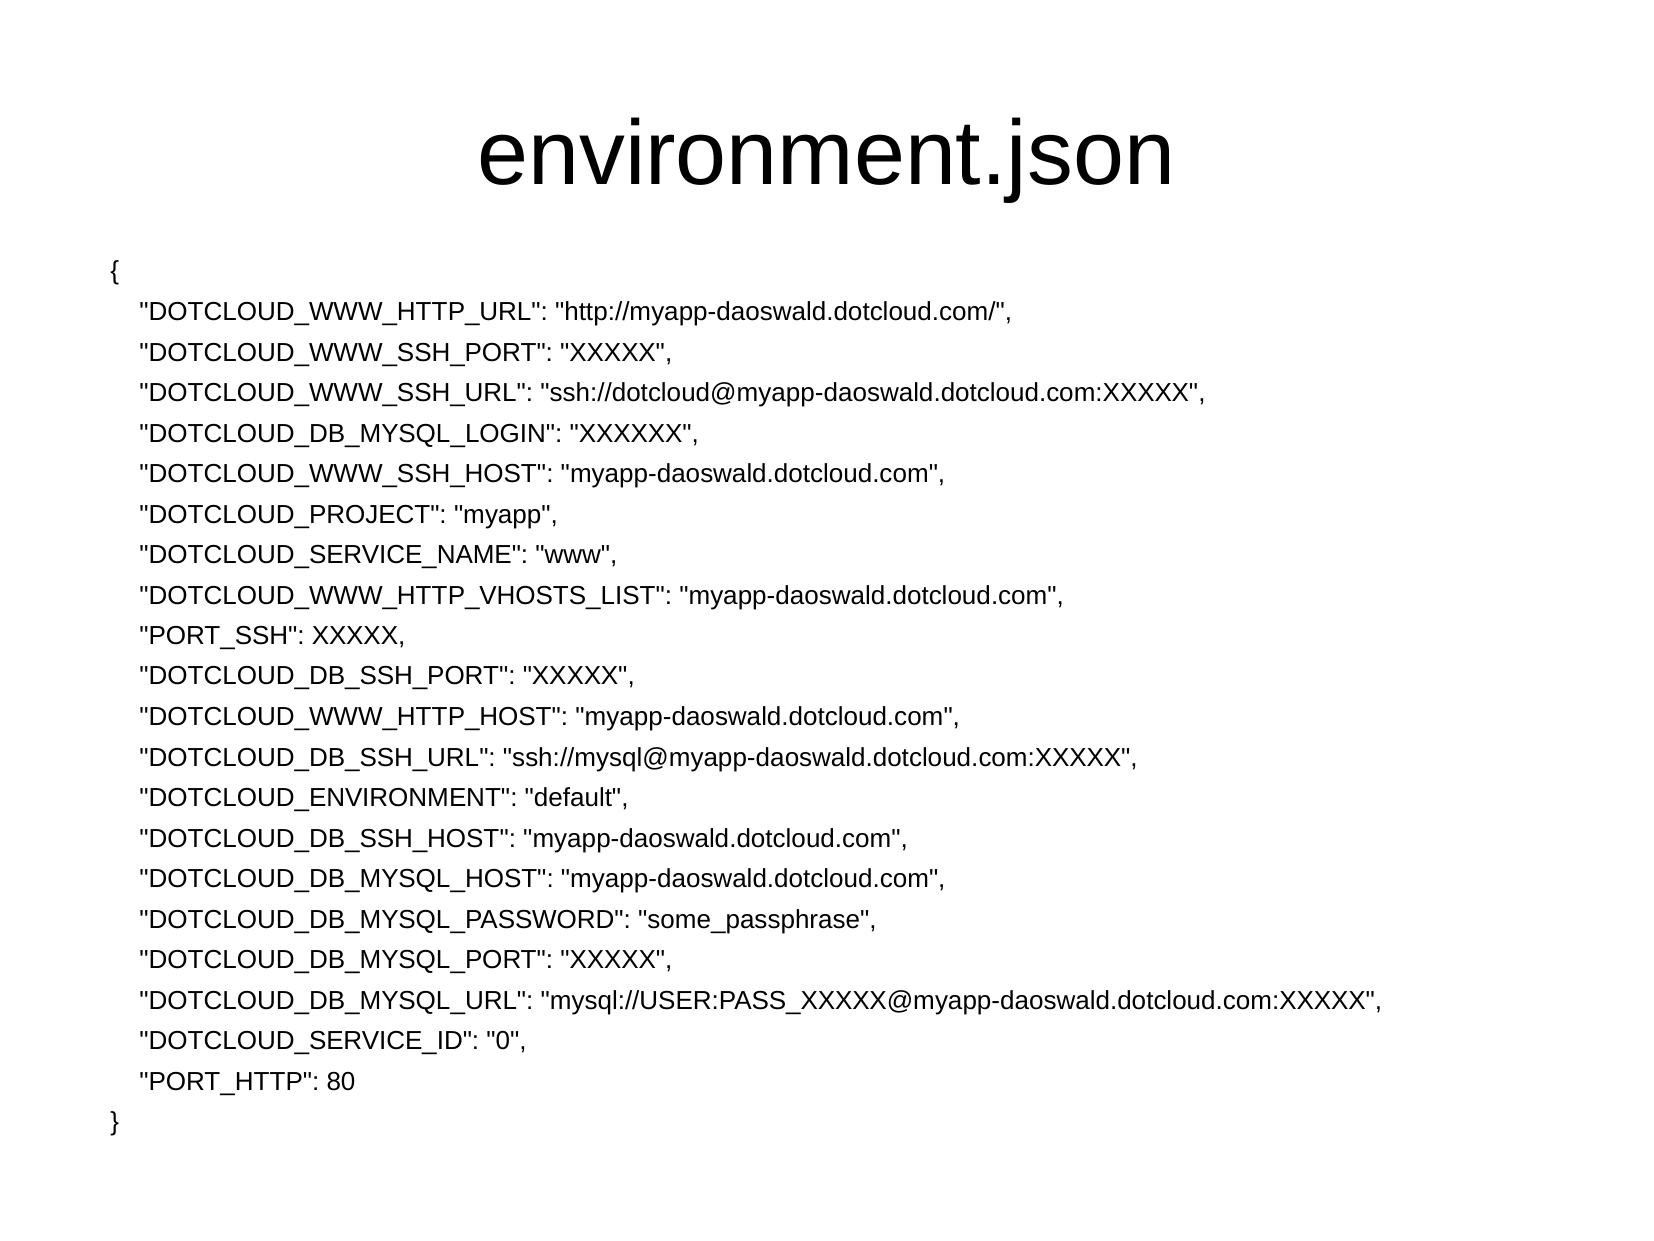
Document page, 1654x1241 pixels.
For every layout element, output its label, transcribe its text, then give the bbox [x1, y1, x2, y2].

title environment.json [82, 49, 1571, 257]
list { "DOTCLOUD_WWW_HTTP_URL": "http://myapp-daoswald.dotcloud.com/", "DOTCLOUD_WWW_SSH_PORT": "XXXXX", "DOTCLOUD_WWW_SSH_URL": "ssh://dotcloud@myapp-daoswald.dotcloud.com:XXXXX", "DOTCLOUD_DB_MYSQL_LOGIN": "XXXXXX", "DOTCLOUD_WWW_SSH_HOST": "myapp-daoswald.dotcloud.com", "DOTCLOUD_PROJECT": "myapp", "DOTCLOUD_SERVICE_NAME": "www", "DOTCLOUD_WWW_HTTP_VHOSTS_LIST": "myapp-daoswald.dotcloud.com", "PORT_SSH": XXXXX, "DOTCLOUD_DB_SSH_PORT": "XXXXX", "DOTCLOUD_WWW_HTTP_HOST": "myapp-daoswald.dotcloud.com", "DOTCLOUD_DB_SSH_URL": "ssh://mysql@myapp-daoswald.dotcloud.com:XXXXX", "DOTCLOUD_ENVIRONMENT": "default", "DOTCLOUD_DB_SSH_HOST": "myapp-daoswald.dotcloud.com", "DOTCLOUD_DB_MYSQL_HOST": "myapp-daoswald.dotcloud.com", "DOTCLOUD_DB_MYSQL_PASSWORD": "some_passphrase", "DOTCLOUD_DB_MYSQL_PORT": "XXXXX", "DOTCLOUD_DB_MYSQL_URL": "mysql://USER:PASS_XXXXX@myapp-daoswald.dotcloud.com:XXXXX", "DOTCLOUD_SERVICE_ID": "0", "PORT_HTTP": 80 } [82, 256, 1538, 1156]
